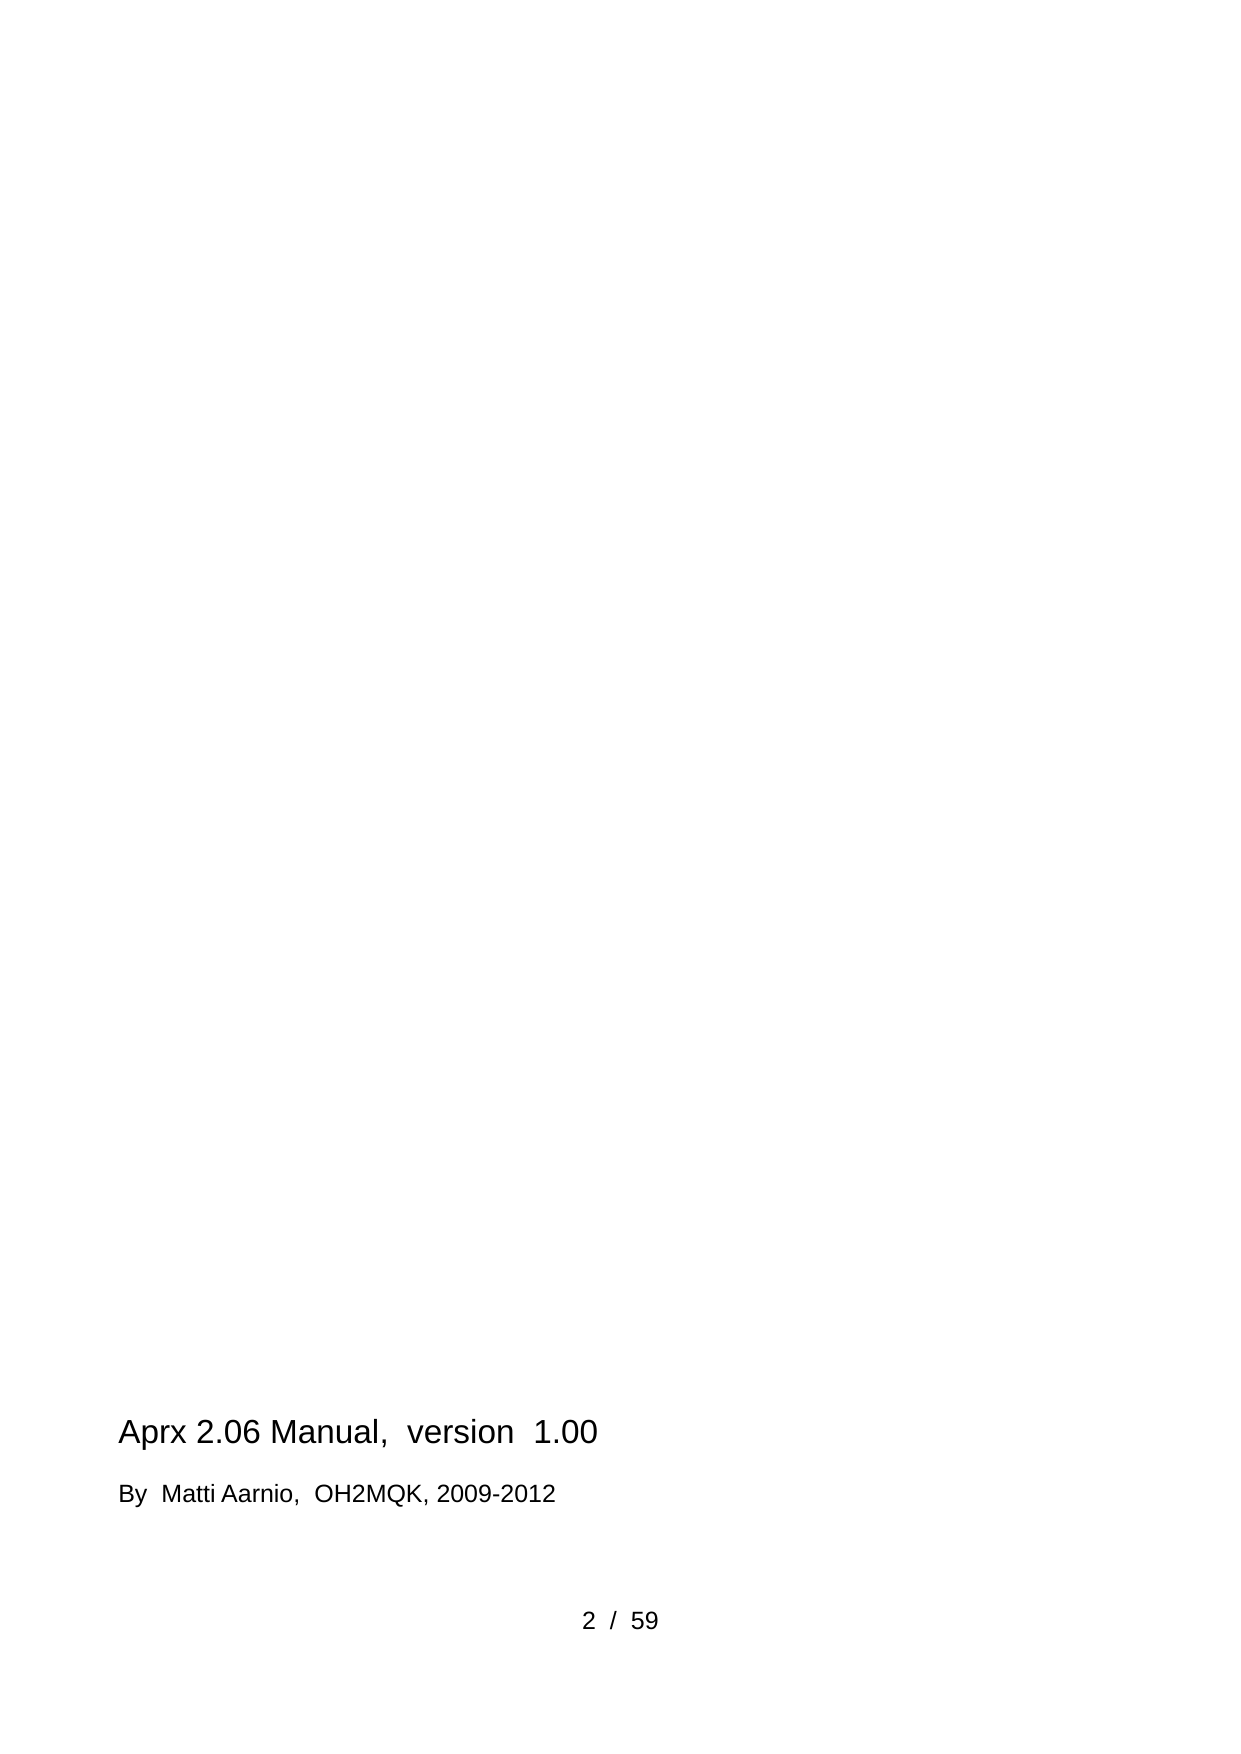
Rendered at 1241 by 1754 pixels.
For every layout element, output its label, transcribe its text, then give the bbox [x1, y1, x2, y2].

text Aprx 2.06 Manual, version 1.00 [118, 1412, 1122, 1450]
text By Matti Aarnio, OH2MQK, 2009-2012 [118, 1479, 1122, 1508]
